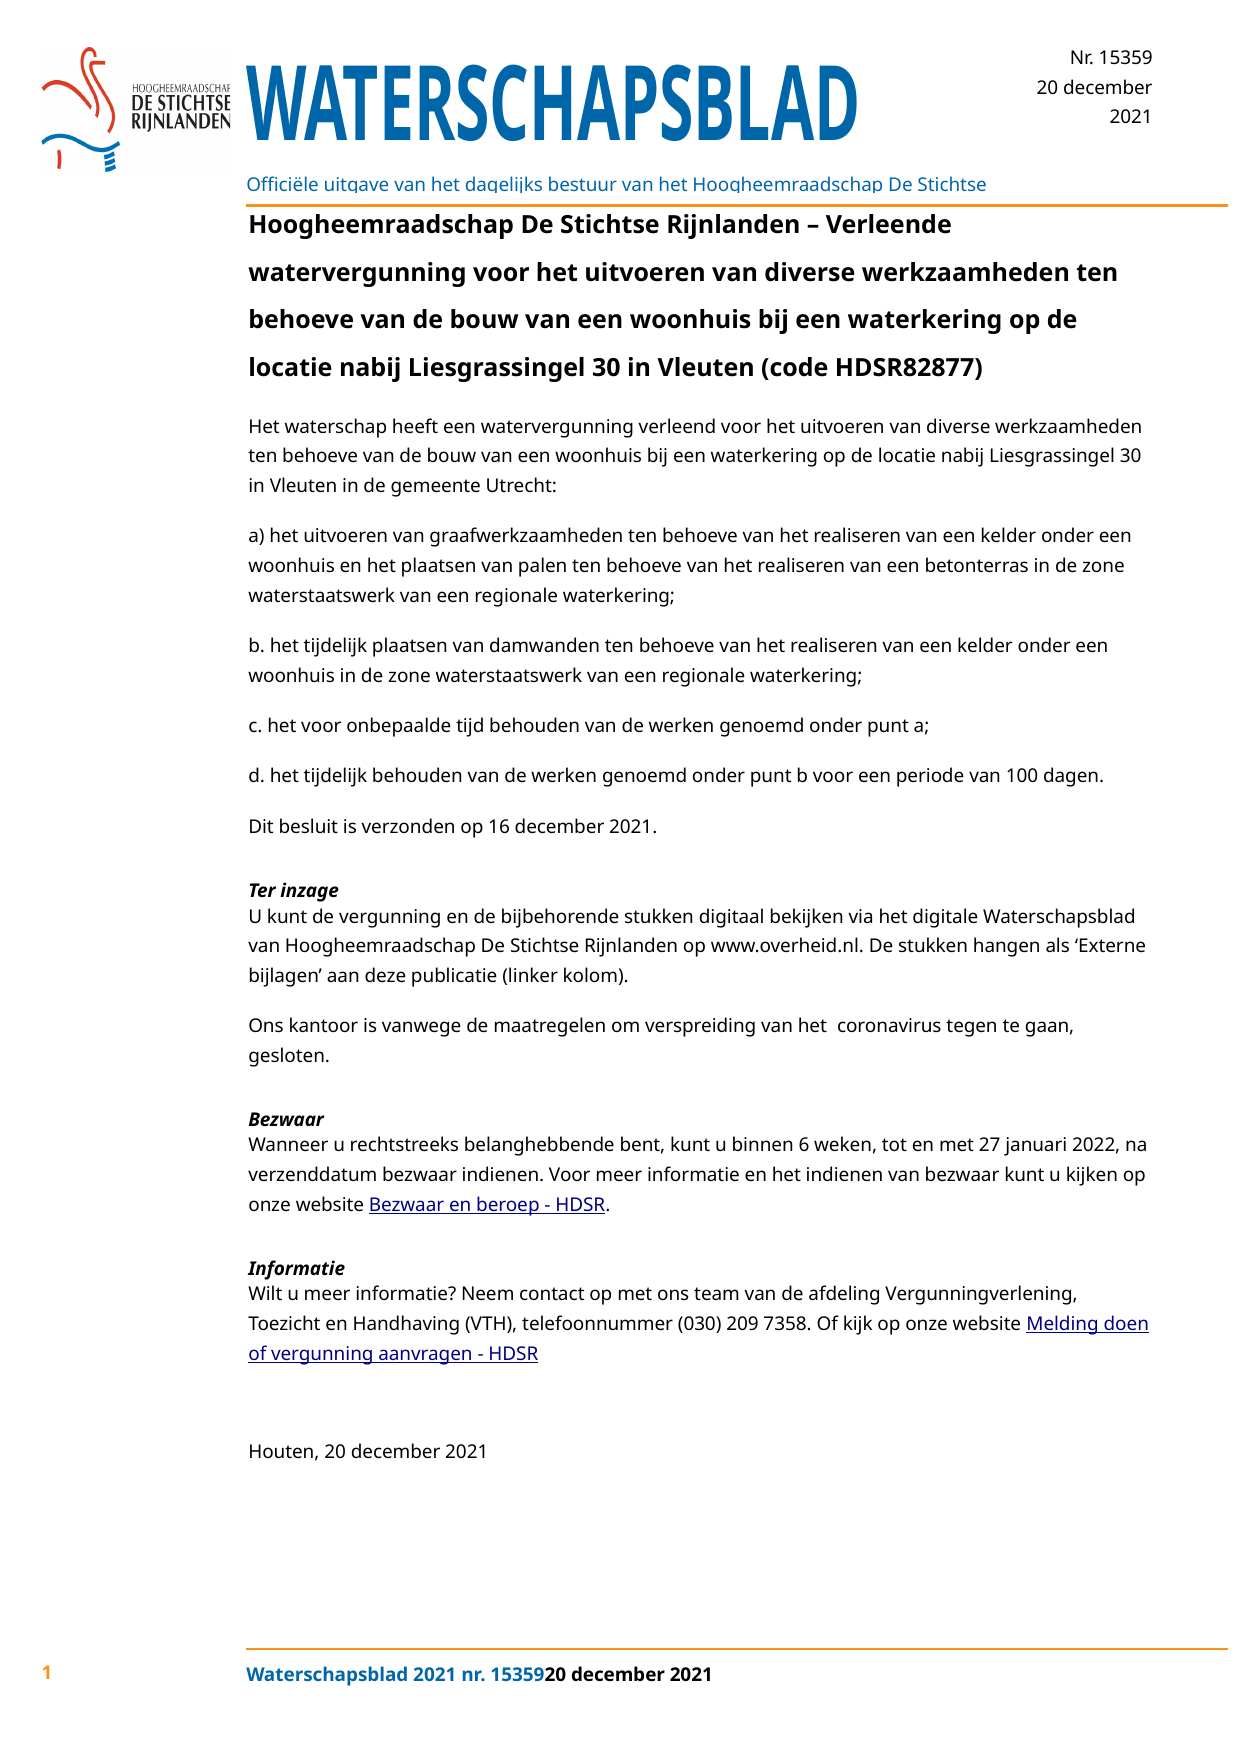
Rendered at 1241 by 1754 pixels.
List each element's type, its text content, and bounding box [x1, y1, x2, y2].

text Houten, 20 december 2021 [248, 1438, 1152, 1464]
text Hoogheemraadschap De Stichtse Rijnlanden – Verleende watervergunning voor het uitvoeren van diverse werkzaamheden ten behoeve van de bouw van een woonhuis bij een waterkering op de locatie nabij Liesgrassingel 30 in Vleuten (code HDSR82877) [248, 207, 1152, 384]
text Informatie [248, 1255, 1152, 1281]
text Ons kantoor is vanwege de maatregelen om verspreiding van het coronavirus tegen te gaan, gesloten. [248, 1012, 1152, 1068]
text d. het tijdelijk behouden van de werken genoemd onder punt b voor een periode van 100 dagen. [248, 763, 1152, 788]
text U kunt de vergunning en de bijbehorende stukken digitaal bekijken via het digitale Waterschapsblad van Hoogheemraadschap De Stichtse Rijnlanden op www.overheid.nl. De stukken hangen als ‘Externe bijlagen’ aan deze publicatie (linker kolom). [248, 903, 1152, 988]
text Ter inzage [248, 877, 1152, 903]
text Het waterschap heeft een watervergunning verleend voor het uitvoeren van diverse werkzaamheden ten behoeve van de bouw van een woonhuis bij een waterkering op de locatie nabij Liesgrassingel 30 in Vleuten in de gemeente Utrecht: [248, 413, 1152, 498]
picture [41, 47, 231, 172]
text Dit besluit is verzonden op 16 december 2021. [248, 813, 1152, 839]
text b. het tijdelijk plaatsen van damwanden ten behoeve van het realiseren van een kelder onder een woonhuis in de zone waterstaatswerk van een regionale waterkering; [248, 632, 1152, 688]
text c. het voor onbepaalde tijd behouden van de werken genoemd onder punt a; [248, 712, 1152, 738]
text Bezwaar [248, 1106, 1152, 1132]
text a) het uitvoeren van graafwerkzaamheden ten behoeve van het realiseren van een kelder onder een woonhuis en het plaatsen van palen ten behoeve van het realiseren van een betonterras in de zone waterstaatswerk van een regionale waterkering; [248, 523, 1152, 608]
text Wilt u meer informatie? Neem contact op met ons team van de afdeling Vergunningverlening, Toezicht en Handhaving (VTH), telefoonnummer (030) 209 7358. Of kijk op onze website Melding doen of vergunning aanvragen - HDSR [248, 1281, 1152, 1365]
text Wanneer u rechtstreeks belanghebbende bent, kunt u binnen 6 weken, tot en met 27 januari 2022, na verzenddatum bezwaar indienen. Voor meer informatie en het indienen van bezwaar kunt u kijken op onze website Bezwaar en beroep - HDSR. [248, 1132, 1152, 1217]
